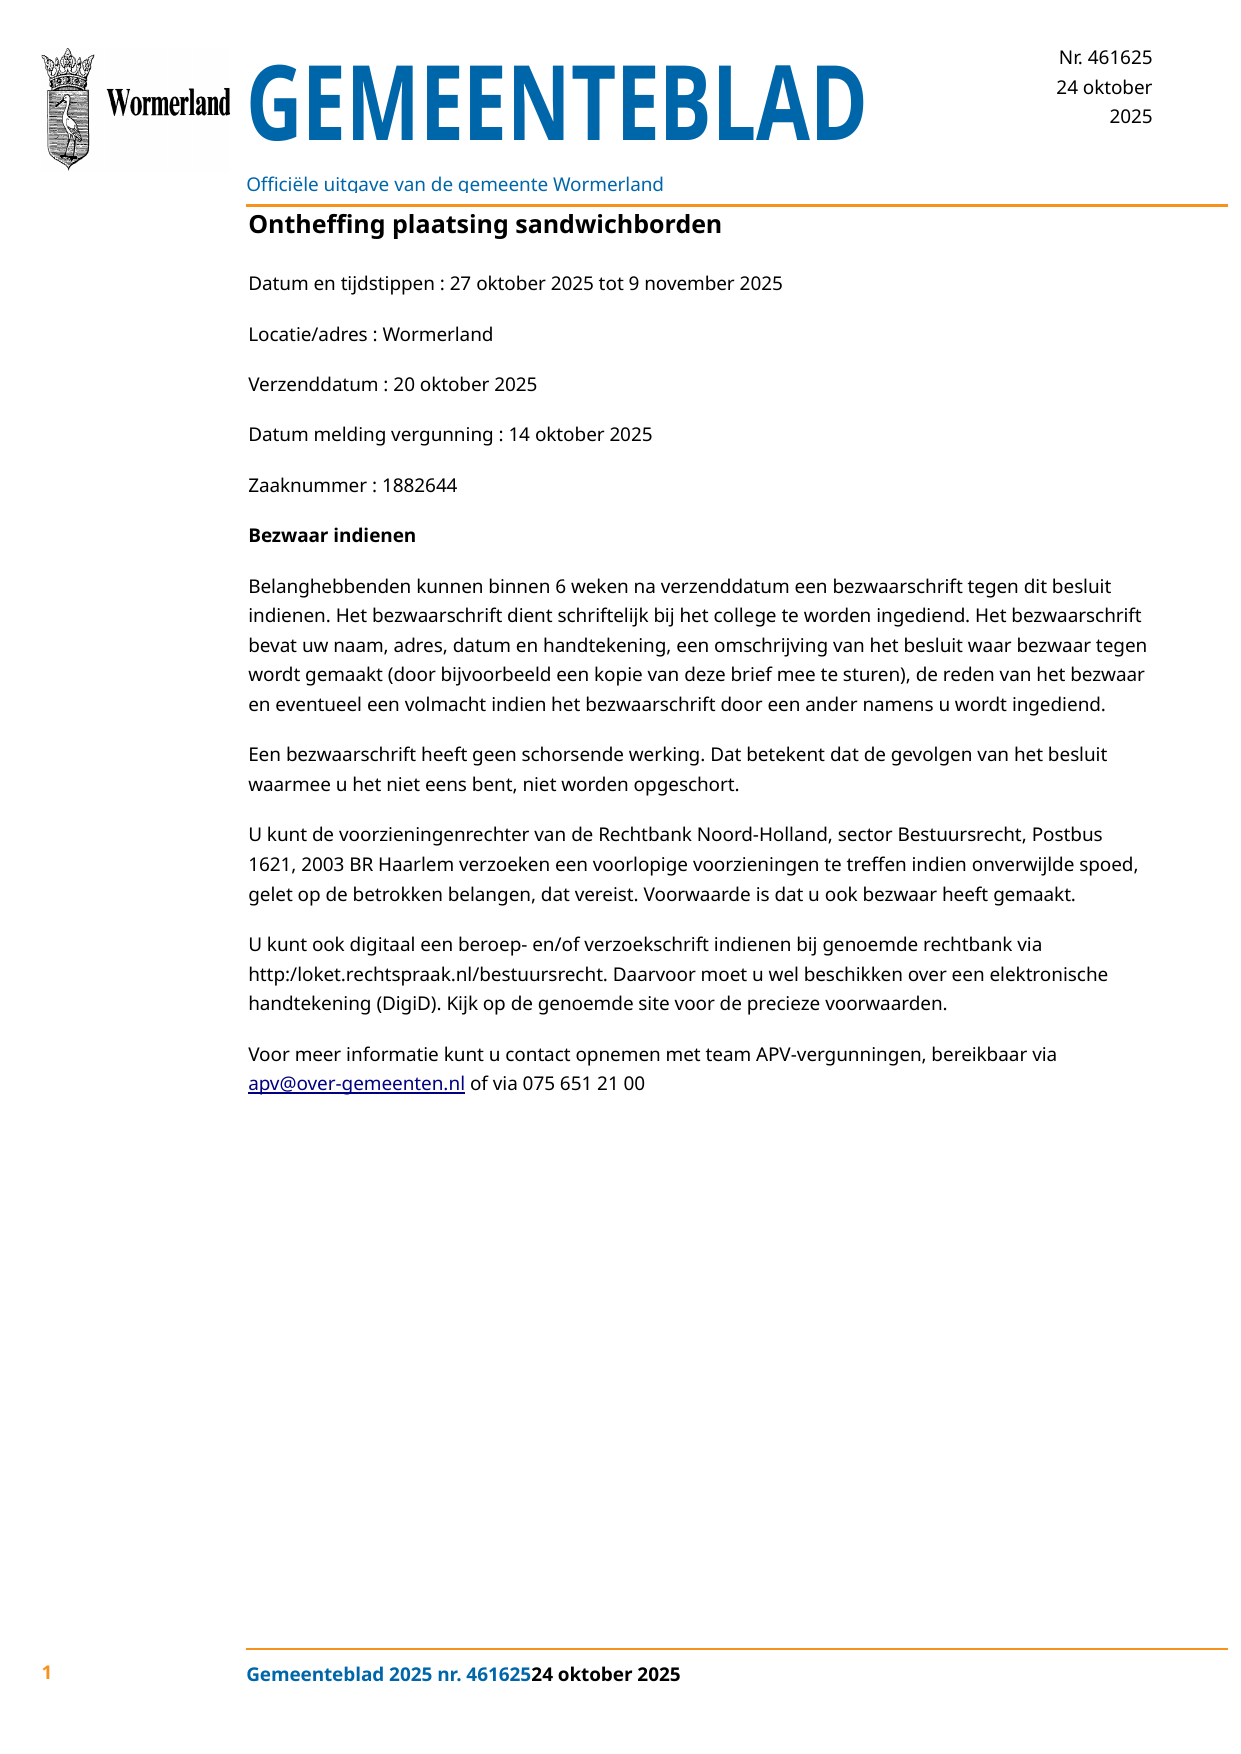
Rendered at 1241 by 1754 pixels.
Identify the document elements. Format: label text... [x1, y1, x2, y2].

text Locatie/adres : Wormerland [248, 321, 1152, 346]
text Een bezwaarschrift heeft geen schorsende werking. Dat betekent dat de gevolgen van het besluit waarmee u het niet eens bent, niet worden opgeschort. [248, 742, 1152, 797]
text Ontheffing plaatsing sandwichborden [248, 207, 1152, 241]
text Datum en tijdstippen : 27 oktober 2025 tot 9 november 2025 [248, 270, 1152, 296]
text U kunt ook digitaal een beroep- en/of verzoekschrift indienen bij genoemde rechtbank via http:/loket.rechtspraak.nl/bestuursrecht. Daarvoor moet u wel beschikken over een elektronische handtekening (DigiD). Kijk op de genoemde site voor de precieze voorwaarden. [248, 931, 1152, 1016]
picture [41, 47, 231, 172]
text Belanghebbenden kunnen binnen 6 weken na verzenddatum een bezwaarschrift tegen dit besluit indienen. Het bezwaarschrift dient schriftelijk bij het college te worden ingediend. Het bezwaarschrift bevat uw naam, adres, datum en handtekening, een omschrijving van het besluit waar bezwaar tegen wordt gemaakt (door bijvoorbeeld een kopie van deze brief mee te sturen), de reden van het bezwaar en eventueel een volmacht indien het bezwaarschrift door een ander namens u wordt ingediend. [248, 573, 1152, 717]
text U kunt de voorzieningenrechter van de Rechtbank Noord-Holland, sector Bestuursrecht, Postbus 1621, 2003 BR Haarlem verzoeken een voorlopige voorzieningen te treffen indien onverwijlde spoed, gelet op de betrokken belangen, dat vereist. Voorwaarde is dat u ook bezwaar heeft gemaakt. [248, 822, 1152, 906]
text Datum melding vergunning : 14 oktober 2025 [248, 422, 1152, 447]
text Verzenddatum : 20 oktober 2025 [248, 371, 1152, 397]
text Bezwaar indienen [248, 522, 1152, 548]
text Zaaknummer : 1882644 [248, 472, 1152, 498]
text Voor meer informatie kunt u contact opnemen met team APV-vergunningen, bereikbaar via apv@over-gemeenten.nl of via 075 651 21 00 [248, 1041, 1152, 1096]
